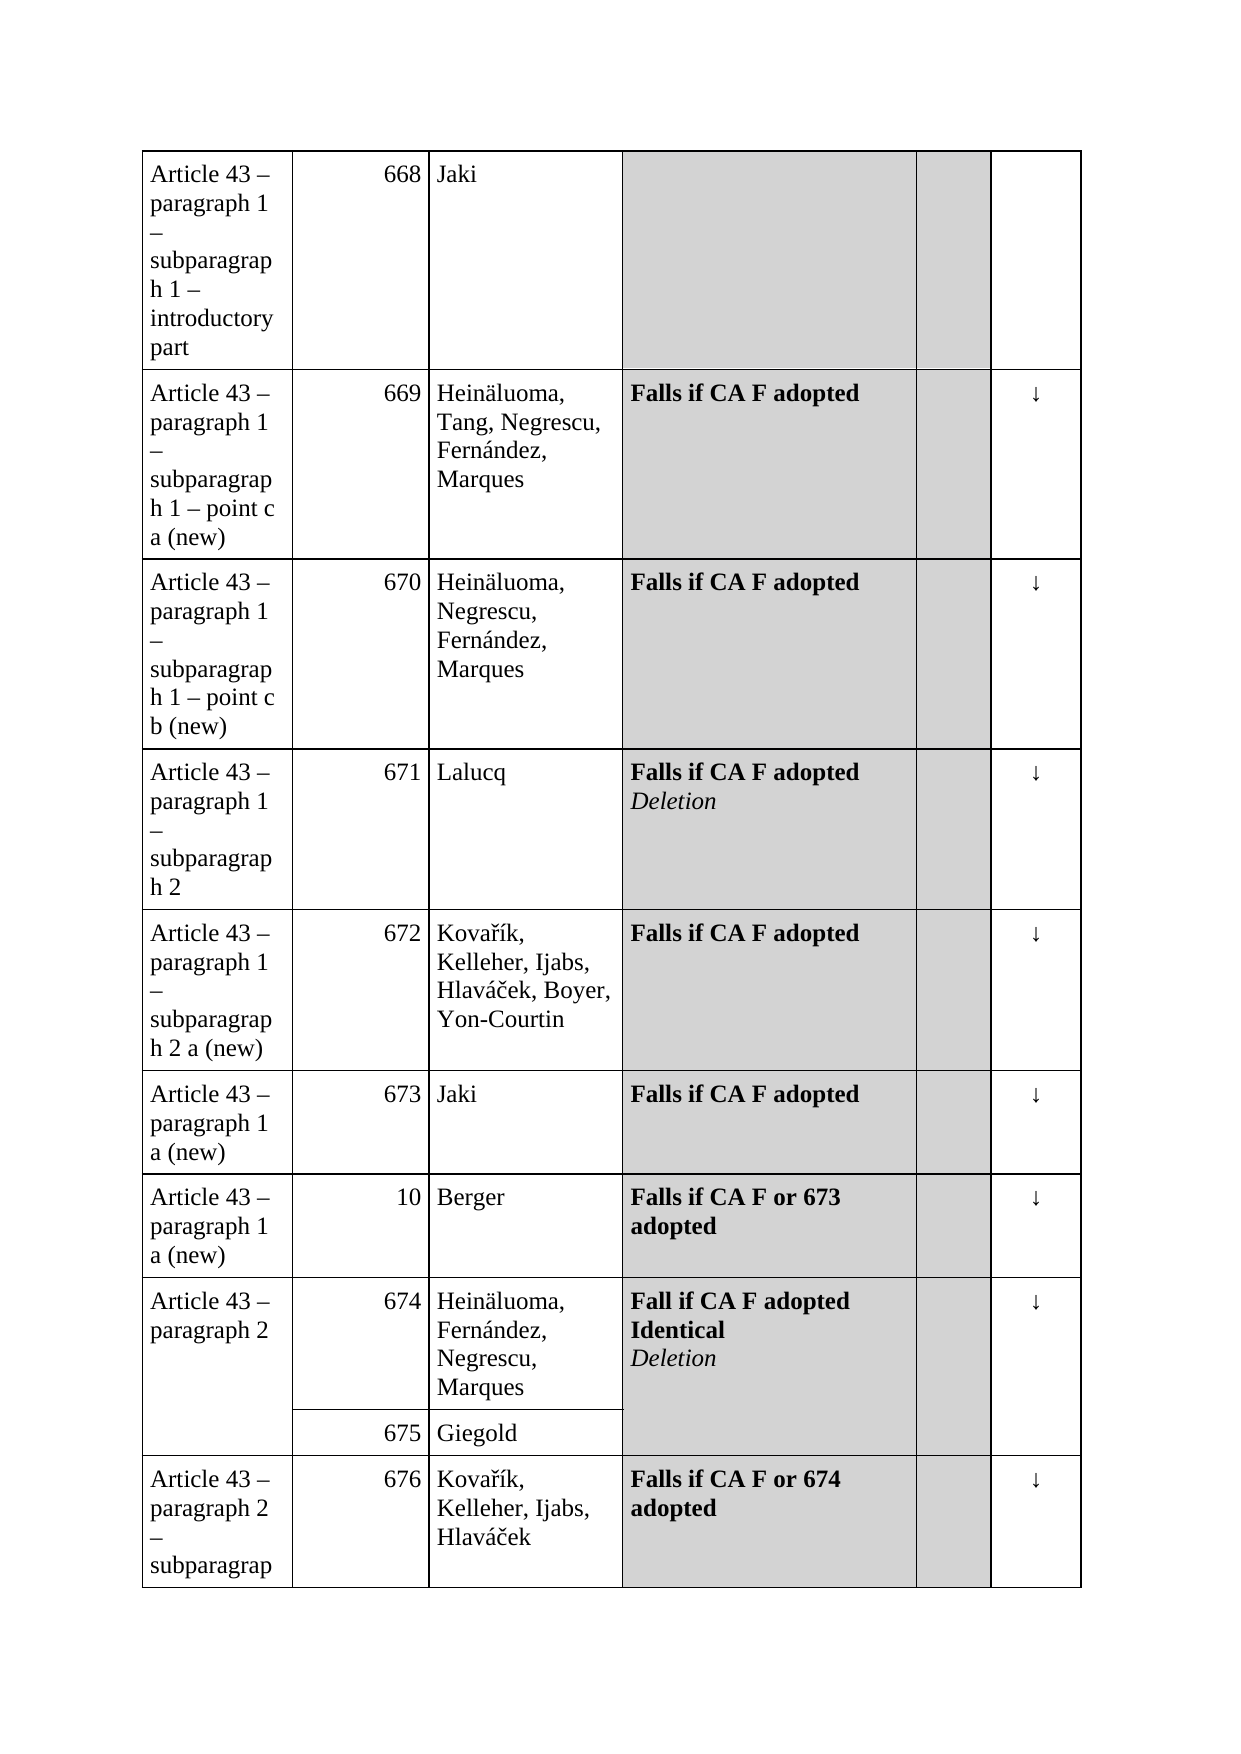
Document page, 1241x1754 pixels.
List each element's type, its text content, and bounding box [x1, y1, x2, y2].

table_cell 675 [293, 1410, 428, 1455]
table_cell [917, 560, 990, 748]
table_cell ↓ [992, 560, 1080, 748]
table_cell ↓ [992, 370, 1080, 558]
table_cell ↓ [992, 1071, 1080, 1173]
table_cell Falls if CA F adopted [623, 560, 916, 748]
table_cell Heinäluoma, Negrescu, Fernández, Marques [430, 560, 622, 748]
table_cell Fall if CA F adopted Identical Deletion [623, 1278, 916, 1455]
table_cell [917, 910, 990, 1070]
table_cell [623, 152, 916, 368]
table_cell [992, 152, 1080, 368]
table_cell Berger [430, 1175, 622, 1277]
table_cell 669 [293, 370, 428, 558]
table_cell ↓ [992, 750, 1080, 909]
table_cell Heinäluoma, Tang, Negrescu, Fernández, Marques [430, 370, 622, 558]
table_cell Article 43 – paragraph 2 [143, 1278, 292, 1455]
table_cell 670 [293, 560, 428, 748]
table_cell 672 [293, 910, 428, 1070]
table_cell Article 43 – paragraph 1 – subparagraph 2 a (new) [143, 910, 292, 1070]
table_cell Jaki [430, 152, 622, 368]
table_cell Falls if CA F adopted [623, 910, 916, 1070]
table_cell Falls if CA F adopted [623, 370, 916, 558]
table_cell ↓ [992, 1278, 1080, 1455]
table_cell [917, 750, 990, 909]
table_cell ↓ [992, 910, 1080, 1070]
table_cell 671 [293, 750, 428, 909]
table_cell [917, 152, 990, 368]
table_cell ↓ [992, 1175, 1080, 1277]
table_cell Article 43 – paragraph 2 – subparagrap [143, 1456, 292, 1587]
table_cell Article 43 – paragraph 1 a (new) [143, 1071, 292, 1173]
table_cell Article 43 – paragraph 1 – subparagraph 1 – point c b (new) [143, 560, 292, 748]
table_cell Article 43 – paragraph 1 a (new) [143, 1175, 292, 1277]
table_cell 674 [293, 1278, 428, 1409]
table_cell ↓ [992, 1456, 1080, 1587]
table_cell [917, 1175, 990, 1277]
table_cell Giegold [430, 1410, 622, 1455]
table_cell Jaki [430, 1071, 622, 1173]
table_cell Falls if CA F adopted Deletion [623, 750, 916, 909]
table_cell 10 [293, 1175, 428, 1277]
table_cell Article 43 – paragraph 1 – subparagraph 1 – introductory part [143, 152, 292, 368]
table_cell Article 43 – paragraph 1 – subparagraph 1 – point c a (new) [143, 370, 292, 558]
table_cell 676 [293, 1456, 428, 1587]
table_cell 673 [293, 1071, 428, 1173]
table_cell [917, 370, 990, 558]
table_cell Kovařík, Kelleher, Ijabs, Hlaváček, Boyer, Yon-Courtin [430, 910, 622, 1070]
table_cell Lalucq [430, 750, 622, 909]
table_cell Kovařík, Kelleher, Ijabs, Hlaváček [430, 1456, 622, 1587]
table_cell Falls if CA F adopted [623, 1071, 916, 1173]
table_cell Heinäluoma, Fernández, Negrescu, Marques [430, 1278, 622, 1409]
table_cell [917, 1278, 990, 1455]
table_cell Falls if CA F or 673 adopted [623, 1175, 916, 1277]
table_cell Article 43 – paragraph 1 – subparagraph 2 [143, 750, 292, 909]
table_cell [917, 1071, 990, 1173]
table_cell Falls if CA F or 674 adopted [623, 1456, 916, 1587]
table_cell 668 [293, 152, 428, 368]
table_cell [917, 1456, 990, 1587]
